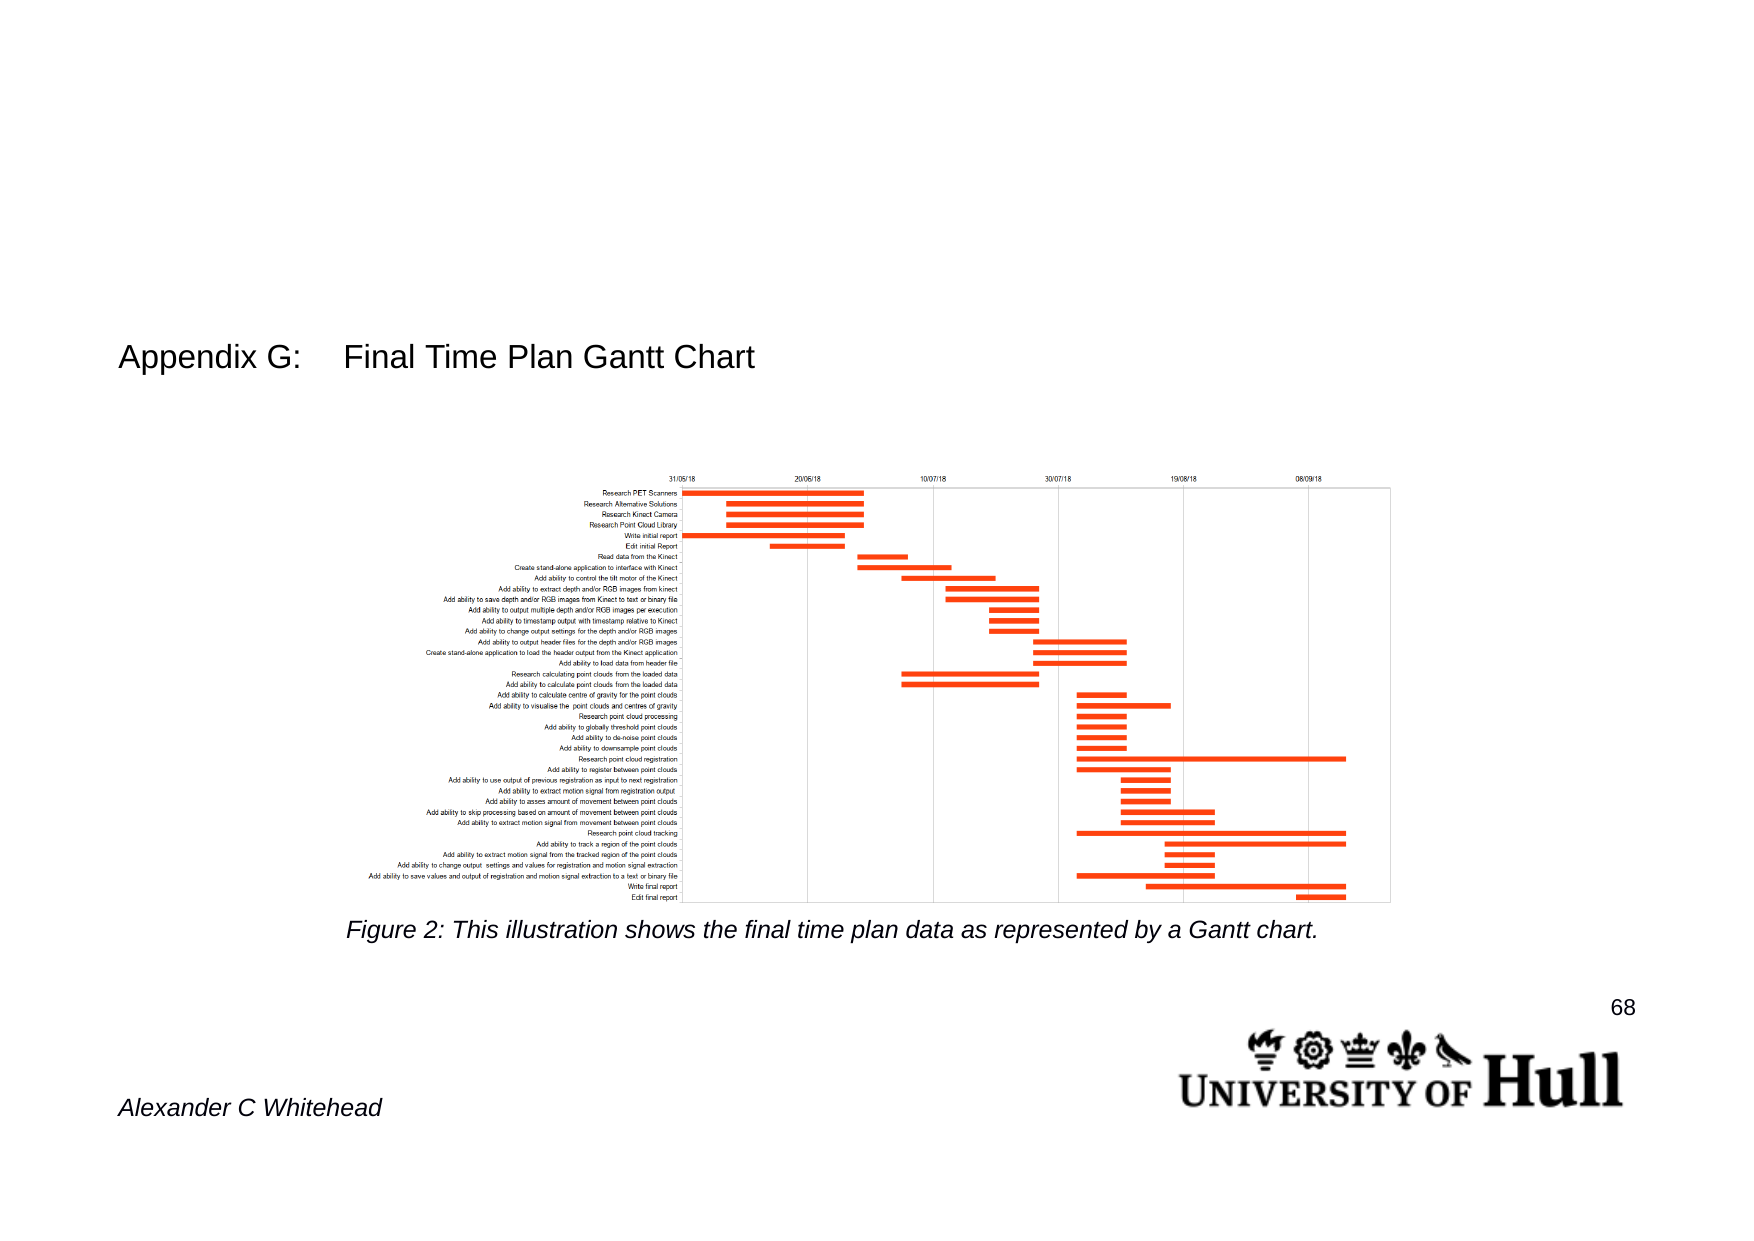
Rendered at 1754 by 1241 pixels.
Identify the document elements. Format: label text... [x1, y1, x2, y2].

picture [345, 466, 1409, 911]
subtitle Final Time Plan Gantt Chart [118, 337, 1636, 376]
text Figure 2: This illustration shows the final time plan data as represented by a Gantt chart. [346, 911, 1408, 944]
picture [1172, 1020, 1632, 1117]
